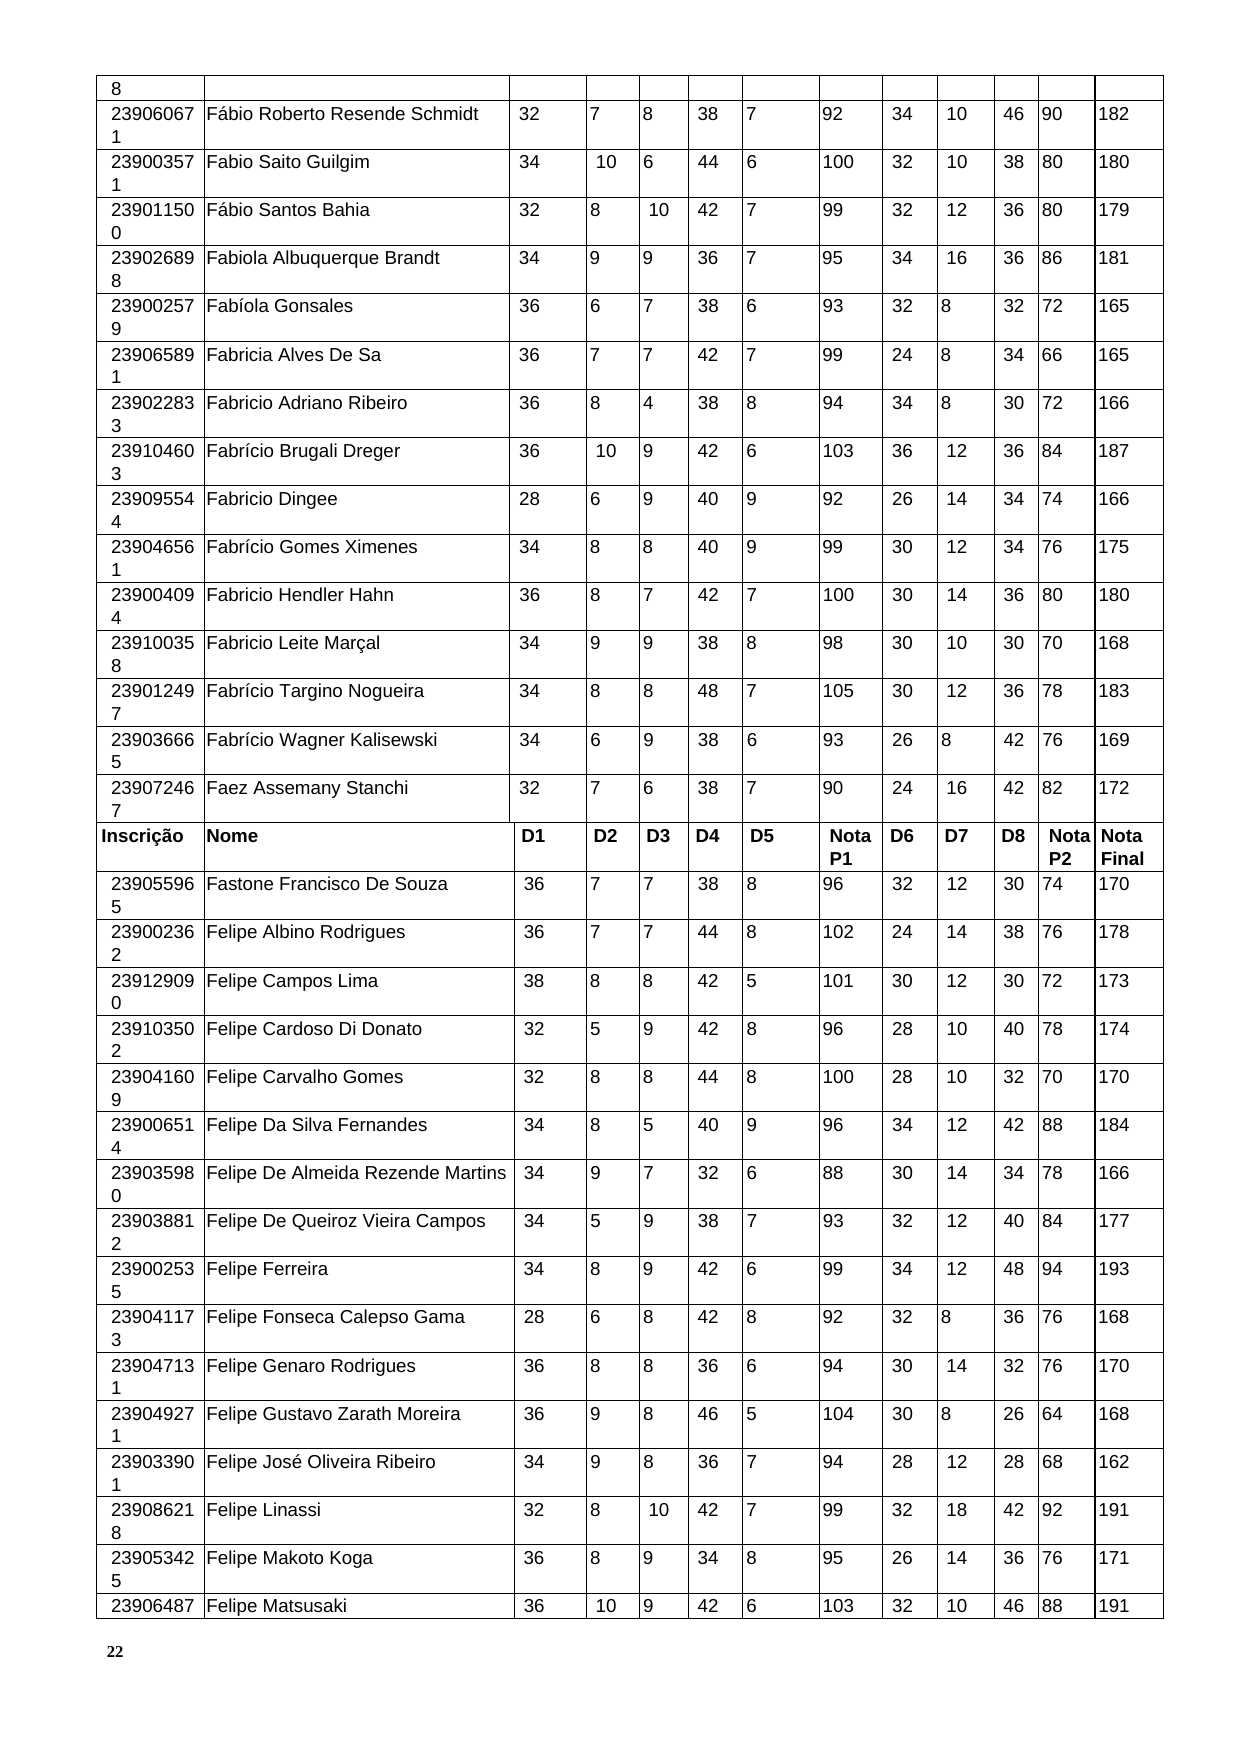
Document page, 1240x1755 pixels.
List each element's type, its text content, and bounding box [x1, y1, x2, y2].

table_cell 38 [995, 920, 1038, 967]
table_cell 239046561 [97, 535, 204, 582]
table_cell 30 [995, 872, 1038, 919]
table_cell 9 [640, 1257, 688, 1304]
table_cell 32 [995, 1064, 1038, 1111]
table_cell 32 [515, 1064, 586, 1111]
table_cell Fabrício Gomes Ximenes [205, 535, 509, 582]
table_cell 26 [883, 486, 937, 533]
table_cell D2 [587, 823, 639, 871]
table_cell 34 [883, 246, 937, 293]
table_cell 30 [995, 390, 1038, 437]
table_cell 36 [515, 920, 586, 967]
table_cell Fabrício Brugali Dreger [205, 438, 509, 485]
table_cell 6 [587, 294, 639, 341]
table_cell 239002579 [97, 294, 204, 341]
table_cell 88 [1039, 1112, 1094, 1159]
table_cell 44 [689, 920, 742, 967]
table_cell 7 [743, 1209, 819, 1256]
table_cell 8 [587, 198, 639, 245]
table_cell 9 [587, 1160, 639, 1207]
table_cell Felipe Campos Lima [205, 968, 514, 1015]
table_cell 193 [1096, 1257, 1163, 1304]
table_cell Fabrício Targino Nogueira [205, 679, 509, 726]
table_cell 239004094 [97, 583, 204, 630]
table_cell Felipe Carvalho Gomes [205, 1064, 514, 1111]
table_cell 8 [938, 727, 994, 774]
table_cell 38 [689, 872, 742, 919]
table_cell 96 [820, 872, 882, 919]
table_cell 34 [515, 1160, 586, 1207]
table_cell [883, 76, 937, 100]
table_cell 9 [640, 1016, 688, 1063]
table_cell 100 [820, 1064, 882, 1111]
table_cell 239072467 [97, 775, 204, 822]
table_cell Fabricio Hendler Hahn [205, 583, 509, 630]
table_cell 42 [995, 775, 1038, 822]
table_cell Felipe Albino Rodrigues [205, 920, 514, 967]
table_cell 10 [938, 150, 994, 197]
table_cell 12 [938, 198, 994, 245]
table_cell 8 [743, 920, 819, 967]
table_cell 7 [743, 198, 819, 245]
table_cell 239002362 [97, 920, 204, 967]
table_cell 8 [587, 1497, 639, 1544]
table_cell [640, 76, 688, 100]
table_cell 239041609 [97, 1064, 204, 1111]
table_cell 32 [883, 1305, 937, 1352]
table_cell 10 [938, 631, 994, 678]
table_cell 18 [938, 1497, 994, 1544]
table_cell 36 [995, 438, 1038, 485]
table_cell 90 [820, 775, 882, 822]
table_cell 34 [510, 631, 586, 678]
table_cell 10 [938, 1594, 994, 1618]
table_cell Fastone Francisco De Souza [205, 872, 514, 919]
table_cell 173 [1096, 968, 1163, 1015]
table_cell 7 [587, 101, 639, 148]
table_cell 36 [510, 342, 586, 389]
table_cell 8 [743, 1545, 819, 1592]
table_cell D4 [689, 823, 742, 871]
table_cell 7 [743, 583, 819, 630]
table_cell 8 [743, 631, 819, 678]
table_cell 239086218 [97, 1497, 204, 1544]
table_cell 8 [640, 535, 688, 582]
table_cell 34 [883, 1257, 937, 1304]
table_cell 70 [1039, 631, 1094, 678]
table_cell 9 [640, 486, 688, 533]
table_cell 184 [1096, 1112, 1163, 1159]
table_cell 180 [1096, 583, 1163, 630]
table_cell 8 [938, 342, 994, 389]
table_cell 94 [820, 1449, 882, 1496]
table_cell 8 [587, 1257, 639, 1304]
table_cell 74 [1039, 486, 1094, 533]
table_cell 34 [689, 1545, 742, 1592]
table_cell 239002535 [97, 1257, 204, 1304]
table_cell [205, 76, 509, 100]
table_cell 6 [743, 294, 819, 341]
table_cell 10 [587, 438, 639, 485]
table_cell 8 [640, 1064, 688, 1111]
table_cell 66 [1039, 342, 1094, 389]
table_cell 7 [743, 1497, 819, 1544]
table_cell 34 [510, 150, 586, 197]
table_cell 40 [689, 486, 742, 533]
table_cell 36 [689, 1449, 742, 1496]
table_cell 34 [883, 101, 937, 148]
table_cell D6 [883, 823, 937, 871]
table_cell 172 [1096, 775, 1163, 822]
table_cell 239053425 [97, 1545, 204, 1592]
table_cell 8 [938, 1401, 994, 1448]
table_cell 8 [743, 390, 819, 437]
table_cell 239041173 [97, 1305, 204, 1352]
table_cell 46 [995, 1594, 1038, 1618]
table_cell 34 [883, 390, 937, 437]
table_cell 30 [995, 968, 1038, 1015]
table_cell 8 [587, 1353, 639, 1400]
table_cell 36 [689, 246, 742, 293]
table_cell 36 [995, 679, 1038, 726]
table_cell [689, 76, 742, 100]
table_cell 8 [587, 968, 639, 1015]
table_cell 42 [689, 1594, 742, 1618]
table_cell Nome [205, 823, 514, 871]
table_cell 169 [1096, 727, 1163, 774]
table_cell 76 [1039, 1545, 1094, 1592]
table_cell 239060671 [97, 101, 204, 148]
table_cell 9 [587, 1401, 639, 1448]
table_cell 6 [743, 1160, 819, 1207]
table_cell 178 [1096, 920, 1163, 967]
table_cell 78 [1039, 679, 1094, 726]
table_cell 170 [1096, 1353, 1163, 1400]
table_cell 88 [1039, 1594, 1094, 1618]
table_cell 38 [995, 150, 1038, 197]
table_cell 102 [820, 920, 882, 967]
table_cell 9 [640, 1209, 688, 1256]
table_cell 32 [883, 150, 937, 197]
table_cell 80 [1039, 150, 1094, 197]
table_cell 170 [1096, 1064, 1163, 1111]
table_cell 46 [689, 1401, 742, 1448]
table_cell 6 [743, 150, 819, 197]
table_cell 165 [1096, 294, 1163, 341]
table_cell 42 [689, 438, 742, 485]
table_cell 38 [689, 775, 742, 822]
table_cell 8 [587, 535, 639, 582]
table_cell 44 [689, 150, 742, 197]
table_cell 92 [1039, 1497, 1094, 1544]
table_cell 36 [689, 1353, 742, 1400]
table_cell 9 [587, 1449, 639, 1496]
table_cell 182 [1096, 101, 1163, 148]
table_cell 179 [1096, 198, 1163, 245]
table_cell 104 [820, 1401, 882, 1448]
table_cell 5 [743, 968, 819, 1015]
table_cell 36 [510, 438, 586, 485]
table_cell Fabiola Albuquerque Brandt [205, 246, 509, 293]
table_cell 171 [1096, 1545, 1163, 1592]
table_cell 239011500 [97, 198, 204, 245]
table_cell 99 [820, 1257, 882, 1304]
table_cell 80 [1039, 583, 1094, 630]
table_cell 99 [820, 198, 882, 245]
table_cell 74 [1039, 872, 1094, 919]
table_cell Faez Assemany Stanchi [205, 775, 509, 822]
table_cell 5 [640, 1112, 688, 1159]
table_cell 44 [689, 1064, 742, 1111]
table_cell 98 [820, 631, 882, 678]
table_cell 70 [1039, 1064, 1094, 1111]
table_cell 177 [1096, 1209, 1163, 1256]
table_cell 36 [995, 198, 1038, 245]
table_cell Felipe Ferreira [205, 1257, 514, 1304]
table_cell 10 [938, 101, 994, 148]
table_cell 42 [689, 198, 742, 245]
table_cell 6 [743, 1353, 819, 1400]
table_cell 9 [640, 727, 688, 774]
table_cell 166 [1096, 486, 1163, 533]
table_cell 239026898 [97, 246, 204, 293]
table_cell Fabricia Alves De Sa [205, 342, 509, 389]
table_cell Fábio Roberto Resende Schmidt [205, 101, 509, 148]
table_cell 239100358 [97, 631, 204, 678]
table_cell 84 [1039, 1209, 1094, 1256]
table_cell 42 [995, 1112, 1038, 1159]
table_cell 34 [510, 679, 586, 726]
table_cell 42 [689, 968, 742, 1015]
table_cell 94 [820, 390, 882, 437]
table_cell Felipe Makoto Koga [205, 1545, 514, 1592]
table_cell 6 [743, 1594, 819, 1618]
table_cell 94 [1039, 1257, 1094, 1304]
table_cell 28 [995, 1449, 1038, 1496]
table_cell 8 [938, 1305, 994, 1352]
table_cell 103 [820, 438, 882, 485]
table_cell 239049271 [97, 1401, 204, 1448]
table_cell 8 [640, 1305, 688, 1352]
table_cell 14 [938, 1545, 994, 1592]
table_cell 239006514 [97, 1112, 204, 1159]
table_cell 34 [995, 486, 1038, 533]
table_cell 16 [938, 775, 994, 822]
table_cell 12 [938, 535, 994, 582]
table_cell 10 [640, 198, 688, 245]
table_cell Fabricio Adriano Ribeiro [205, 390, 509, 437]
table_cell 9 [743, 535, 819, 582]
table_cell Fabio Saito Guilgim [205, 150, 509, 197]
table_cell 36 [995, 1545, 1038, 1592]
table_cell 6 [640, 150, 688, 197]
table_cell 38 [689, 727, 742, 774]
table_cell 9 [640, 438, 688, 485]
table_cell 40 [689, 1112, 742, 1159]
table_cell 42 [689, 1016, 742, 1063]
table_cell 7 [640, 342, 688, 389]
table_cell 28 [515, 1305, 586, 1352]
table_cell 40 [995, 1209, 1038, 1256]
table_cell 94 [820, 1353, 882, 1400]
table_cell 48 [995, 1257, 1038, 1304]
table_cell [938, 76, 994, 100]
table_cell 30 [883, 968, 937, 1015]
table_cell 174 [1096, 1016, 1163, 1063]
table_cell 10 [587, 1594, 639, 1618]
table_cell 32 [883, 1594, 937, 1618]
table_cell [743, 76, 819, 100]
table_cell 30 [883, 1401, 937, 1448]
table_cell [510, 76, 586, 100]
table_cell 36 [510, 390, 586, 437]
table_cell Nota Final [1096, 823, 1163, 871]
table_cell 93 [820, 1209, 882, 1256]
table_cell 30 [883, 1160, 937, 1207]
table_cell [1096, 76, 1163, 100]
table_cell Fabíola Gonsales [205, 294, 509, 341]
table_cell 24 [883, 920, 937, 967]
table_cell 34 [995, 342, 1038, 389]
table_cell 46 [995, 101, 1038, 148]
table_cell 10 [938, 1064, 994, 1111]
table_cell 183 [1096, 679, 1163, 726]
table_cell 32 [689, 1160, 742, 1207]
table_cell 8 [587, 1064, 639, 1111]
table_cell 99 [820, 342, 882, 389]
table_cell [587, 76, 639, 100]
table_cell 7 [587, 342, 639, 389]
table_cell 12 [938, 872, 994, 919]
table_cell 162 [1096, 1449, 1163, 1496]
table_cell 36 [515, 1353, 586, 1400]
table_cell 34 [515, 1112, 586, 1159]
table_cell 32 [883, 1497, 937, 1544]
table_cell 76 [1039, 1353, 1094, 1400]
table_cell 6 [743, 438, 819, 485]
table_cell 239103502 [97, 1016, 204, 1063]
table_cell 7 [640, 294, 688, 341]
table_cell 6 [587, 486, 639, 533]
table_cell 7 [743, 101, 819, 148]
table_cell 76 [1039, 1305, 1094, 1352]
table_cell 100 [820, 150, 882, 197]
table_cell 38 [689, 631, 742, 678]
table_cell 82 [1039, 775, 1094, 822]
table_cell 8 [640, 101, 688, 148]
table_cell 32 [515, 1016, 586, 1063]
table_cell 76 [1039, 920, 1094, 967]
table_cell 28 [883, 1449, 937, 1496]
table_cell D8 [995, 823, 1038, 871]
table_cell Felipe Genaro Rodrigues [205, 1353, 514, 1400]
table_cell 40 [995, 1016, 1038, 1063]
table_cell 168 [1096, 631, 1163, 678]
table_cell 14 [938, 486, 994, 533]
table_cell 8 [743, 872, 819, 919]
table_cell 76 [1039, 535, 1094, 582]
table_cell 78 [1039, 1016, 1094, 1063]
table_cell 42 [689, 1497, 742, 1544]
table_cell 8 [640, 1449, 688, 1496]
table_cell 239047131 [97, 1353, 204, 1400]
table_cell 14 [938, 583, 994, 630]
table_cell 8 [587, 679, 639, 726]
table_cell 166 [1096, 1160, 1163, 1207]
table_cell 14 [938, 920, 994, 967]
table_cell 72 [1039, 968, 1094, 1015]
table_cell 42 [689, 1305, 742, 1352]
table_cell 36 [515, 1594, 586, 1618]
table_cell 32 [883, 294, 937, 341]
table_cell 8 [640, 679, 688, 726]
table_cell 7 [743, 775, 819, 822]
table_cell 38 [689, 390, 742, 437]
table_cell 8 [640, 1353, 688, 1400]
table_cell 9 [640, 1594, 688, 1618]
table_cell 239033901 [97, 1449, 204, 1496]
table_cell 8 [743, 1305, 819, 1352]
table_cell 95 [820, 1545, 882, 1592]
table_cell 8 [640, 968, 688, 1015]
table_cell 12 [938, 1112, 994, 1159]
table_cell 191 [1096, 1594, 1163, 1618]
table_cell 180 [1096, 150, 1163, 197]
table_cell 86 [1039, 246, 1094, 293]
table_cell Fabrício Wagner Kalisewski [205, 727, 509, 774]
table_cell 28 [883, 1016, 937, 1063]
table_cell 175 [1096, 535, 1163, 582]
table_cell 165 [1096, 342, 1163, 389]
table_cell 42 [995, 1497, 1038, 1544]
table_cell 8 [97, 76, 204, 100]
table_cell 36 [510, 583, 586, 630]
table_cell 84 [1039, 438, 1094, 485]
table_cell 36 [995, 583, 1038, 630]
table_cell 34 [883, 1112, 937, 1159]
table_cell 8 [743, 1016, 819, 1063]
table_cell 32 [995, 294, 1038, 341]
table_cell 6 [587, 1305, 639, 1352]
table_cell 9 [640, 1545, 688, 1592]
table_cell 42 [689, 342, 742, 389]
table_cell 8 [938, 294, 994, 341]
table_cell 4 [640, 390, 688, 437]
table_cell 32 [883, 198, 937, 245]
table_cell 168 [1096, 1305, 1163, 1352]
table_cell 239012497 [97, 679, 204, 726]
table_cell 48 [689, 679, 742, 726]
table_cell 30 [883, 535, 937, 582]
table_cell 42 [689, 583, 742, 630]
table_cell 30 [883, 583, 937, 630]
table_cell 80 [1039, 198, 1094, 245]
table_cell 5 [587, 1016, 639, 1063]
table_cell Felipe Matsusaki [205, 1594, 514, 1618]
table_cell 26 [883, 727, 937, 774]
table_cell 8 [587, 1112, 639, 1159]
table_cell 92 [820, 486, 882, 533]
table_cell 32 [510, 198, 586, 245]
table_cell 10 [938, 1016, 994, 1063]
table_cell 36 [515, 872, 586, 919]
table_cell 34 [515, 1209, 586, 1256]
table_cell 6 [743, 1257, 819, 1304]
table_cell 7 [743, 246, 819, 293]
table_cell 32 [515, 1497, 586, 1544]
table_cell 191 [1096, 1497, 1163, 1544]
table_cell 30 [995, 631, 1038, 678]
table_cell 42 [995, 727, 1038, 774]
table_cell 10 [640, 1497, 688, 1544]
table_cell 95 [820, 246, 882, 293]
table_cell 24 [883, 342, 937, 389]
table_cell 6 [743, 727, 819, 774]
table_cell Felipe De Queiroz Vieira Campos [205, 1209, 514, 1256]
table_cell 93 [820, 294, 882, 341]
table_cell 38 [689, 1209, 742, 1256]
table_cell D3 [640, 823, 688, 871]
table_cell 8 [743, 1064, 819, 1111]
table_cell 40 [689, 535, 742, 582]
table_cell 72 [1039, 294, 1094, 341]
table_cell 32 [883, 872, 937, 919]
table_cell 239035980 [97, 1160, 204, 1207]
table_cell 34 [515, 1257, 586, 1304]
table_cell 101 [820, 968, 882, 1015]
table_cell 8 [938, 390, 994, 437]
table_cell 32 [510, 775, 586, 822]
table_cell 16 [938, 246, 994, 293]
table_cell 92 [820, 101, 882, 148]
table_cell 239022833 [97, 390, 204, 437]
table_cell Felipe De Almeida Rezende Martins [205, 1160, 514, 1207]
table_cell 168 [1096, 1401, 1163, 1448]
table_cell 8 [640, 1401, 688, 1448]
table_cell 7 [587, 872, 639, 919]
table_cell 26 [995, 1401, 1038, 1448]
table_cell 170 [1096, 872, 1163, 919]
table_cell 30 [883, 631, 937, 678]
table_cell 12 [938, 438, 994, 485]
table_cell 6 [640, 775, 688, 822]
table_cell [1039, 76, 1094, 100]
table_cell 34 [510, 727, 586, 774]
table_cell 36 [995, 246, 1038, 293]
table_cell 38 [689, 294, 742, 341]
table_cell 34 [995, 535, 1038, 582]
table_cell 8 [587, 583, 639, 630]
table_cell D5 [743, 823, 819, 871]
table_cell 9 [743, 1112, 819, 1159]
table_cell 12 [938, 1449, 994, 1496]
table_cell 30 [883, 1353, 937, 1400]
table_cell 9 [587, 631, 639, 678]
table_cell 88 [820, 1160, 882, 1207]
table_cell 7 [743, 1449, 819, 1496]
table_cell 6 [587, 727, 639, 774]
table_cell 32 [883, 1209, 937, 1256]
table_cell 34 [510, 535, 586, 582]
table_cell Nota P1 [820, 823, 882, 871]
table_cell 7 [587, 920, 639, 967]
table_cell 187 [1096, 438, 1163, 485]
table_cell 38 [689, 101, 742, 148]
table_cell 96 [820, 1016, 882, 1063]
table_cell 26 [883, 1545, 937, 1592]
table_cell D7 [938, 823, 994, 871]
table_cell 100 [820, 583, 882, 630]
table_cell Felipe Fonseca Calepso Gama [205, 1305, 514, 1352]
table_cell 32 [995, 1353, 1038, 1400]
table_cell 96 [820, 1112, 882, 1159]
table_cell 68 [1039, 1449, 1094, 1496]
table_cell 23906487 [97, 1594, 204, 1618]
table_cell 8 [587, 390, 639, 437]
table_cell 14 [938, 1160, 994, 1207]
table_cell Inscrição [97, 823, 204, 871]
table_cell 239036665 [97, 727, 204, 774]
table_cell 239104603 [97, 438, 204, 485]
table_cell Felipe Da Silva Fernandes [205, 1112, 514, 1159]
table_cell 239055965 [97, 872, 204, 919]
table_cell 99 [820, 535, 882, 582]
table_cell 239003571 [97, 150, 204, 197]
table_cell D1 [515, 823, 586, 871]
table_cell 36 [995, 1305, 1038, 1352]
table_cell 12 [938, 968, 994, 1015]
table_cell 32 [510, 101, 586, 148]
table_cell 36 [510, 294, 586, 341]
table_cell Felipe Linassi [205, 1497, 514, 1544]
table_cell 42 [689, 1257, 742, 1304]
table_cell 34 [510, 246, 586, 293]
table_cell 239095544 [97, 486, 204, 533]
table_cell Fabricio Dingee [205, 486, 509, 533]
table_cell 5 [587, 1209, 639, 1256]
table_cell Felipe José Oliveira Ribeiro [205, 1449, 514, 1496]
table_cell 28 [883, 1064, 937, 1111]
table_cell 78 [1039, 1160, 1094, 1207]
table_cell 12 [938, 1257, 994, 1304]
table_cell 9 [640, 631, 688, 678]
table_cell 239065891 [97, 342, 204, 389]
table_cell 7 [640, 872, 688, 919]
table_cell 9 [743, 486, 819, 533]
table_cell 5 [743, 1401, 819, 1448]
table_cell 7 [743, 342, 819, 389]
table_cell 9 [587, 246, 639, 293]
table_cell 24 [883, 775, 937, 822]
table_cell [995, 76, 1038, 100]
table_cell 7 [640, 920, 688, 967]
table_cell 99 [820, 1497, 882, 1544]
table_cell 166 [1096, 390, 1163, 437]
table_cell 93 [820, 727, 882, 774]
table_cell Felipe Gustavo Zarath Moreira [205, 1401, 514, 1448]
table_cell 10 [587, 150, 639, 197]
table_cell 103 [820, 1594, 882, 1618]
table_cell Nota P2 [1039, 823, 1094, 871]
table_cell 30 [883, 679, 937, 726]
table_cell Fábio Santos Bahia [205, 198, 509, 245]
table_cell 7 [640, 1160, 688, 1207]
table_cell 36 [515, 1545, 586, 1592]
table_cell 34 [515, 1449, 586, 1496]
table_cell 28 [510, 486, 586, 533]
table_cell 38 [515, 968, 586, 1015]
table_cell 36 [515, 1401, 586, 1448]
table_cell 72 [1039, 390, 1094, 437]
table_cell [820, 76, 882, 100]
table_cell 9 [640, 246, 688, 293]
table_cell 36 [883, 438, 937, 485]
table_cell 12 [938, 679, 994, 726]
table_cell 8 [587, 1545, 639, 1592]
table_cell 7 [587, 775, 639, 822]
table_cell 239038812 [97, 1209, 204, 1256]
table_cell Fabricio Leite Marçal [205, 631, 509, 678]
table_cell Felipe Cardoso Di Donato [205, 1016, 514, 1063]
table_cell 239129090 [97, 968, 204, 1015]
table_cell 34 [995, 1160, 1038, 1207]
table_cell 14 [938, 1353, 994, 1400]
table_cell 181 [1096, 246, 1163, 293]
table_cell 92 [820, 1305, 882, 1352]
table_cell 12 [938, 1209, 994, 1256]
table_cell 7 [743, 679, 819, 726]
table_cell 7 [640, 583, 688, 630]
table_cell 64 [1039, 1401, 1094, 1448]
table_cell 76 [1039, 727, 1094, 774]
table_cell 90 [1039, 101, 1094, 148]
table_cell 105 [820, 679, 882, 726]
